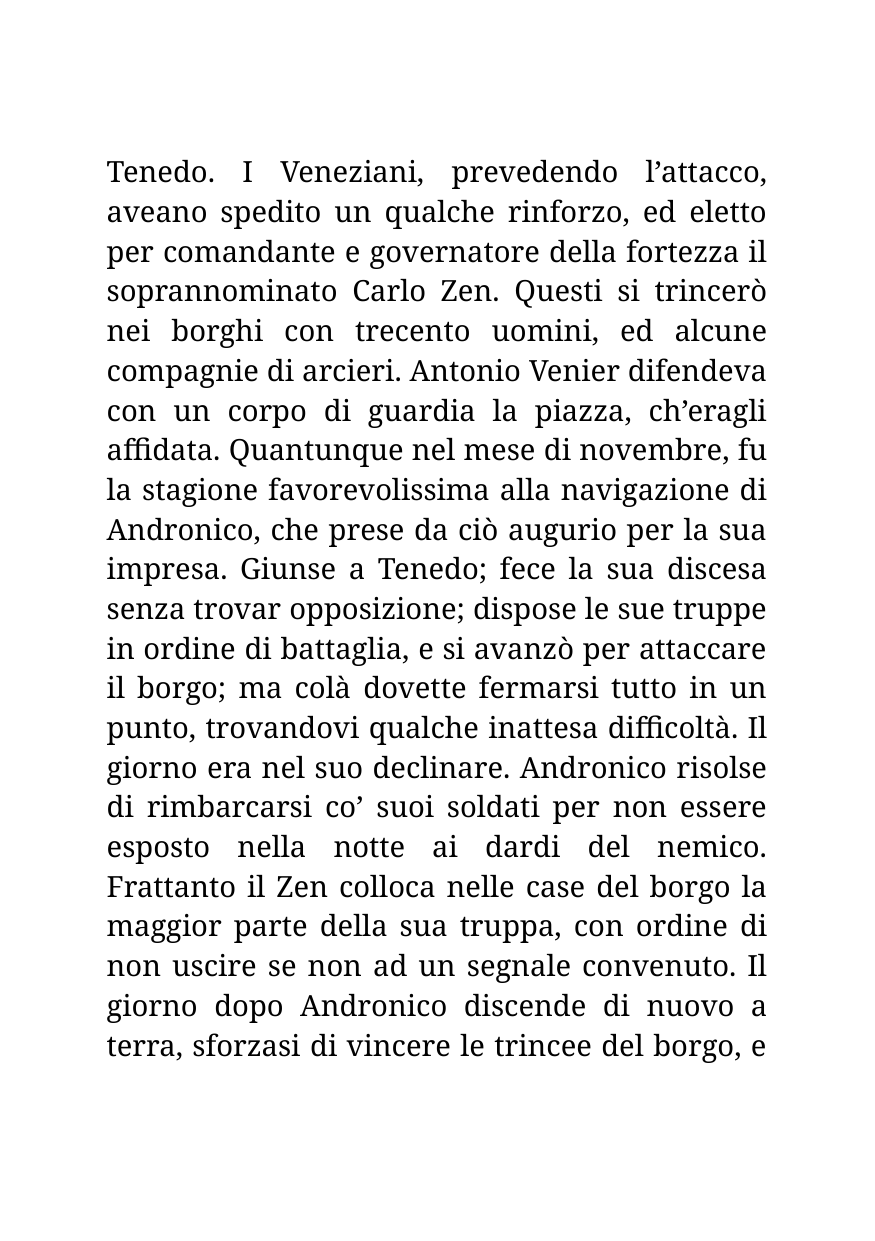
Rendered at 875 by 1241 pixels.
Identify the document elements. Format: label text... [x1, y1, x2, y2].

text Tenedo. I Veneziani, prevedendo l’attacco, aveano spedito un qualche rinforzo, ed eletto per comandante e governatore della fortezza il soprannominato Carlo Zen. Questi si trincerò nei borghi con trecento uomini, ed alcune compagnie di arcieri. Antonio Venier difendeva con un corpo di guardia la piazza, ch’eragli affidata. Quantunque nel mese di novembre, fu la stagione favorevolissima alla navigazione di Andronico, che prese da ciò augurio per la sua impresa. Giunse a Tenedo; fece la sua discesa senza trovar opposizione; dispose le sue truppe in ordine di battaglia, e si avanzò per attaccare il borgo; ma colà dovette fermarsi tutto in un punto, trovandovi qualche inattesa difficoltà. Il giorno era nel suo declinare. Andronico risolse di rimbarcarsi co’ suoi soldati per non essere esposto nella notte ai dardi del nemico. Frattanto il Zen colloca nelle case del borgo la maggior parte della sua truppa, con ordine di non uscire se non ad un segnale convenuto. Il giorno dopo Andronico discende di nuovo a terra, sforzasi di vincere le trincee del borgo, e [106, 152, 768, 1064]
